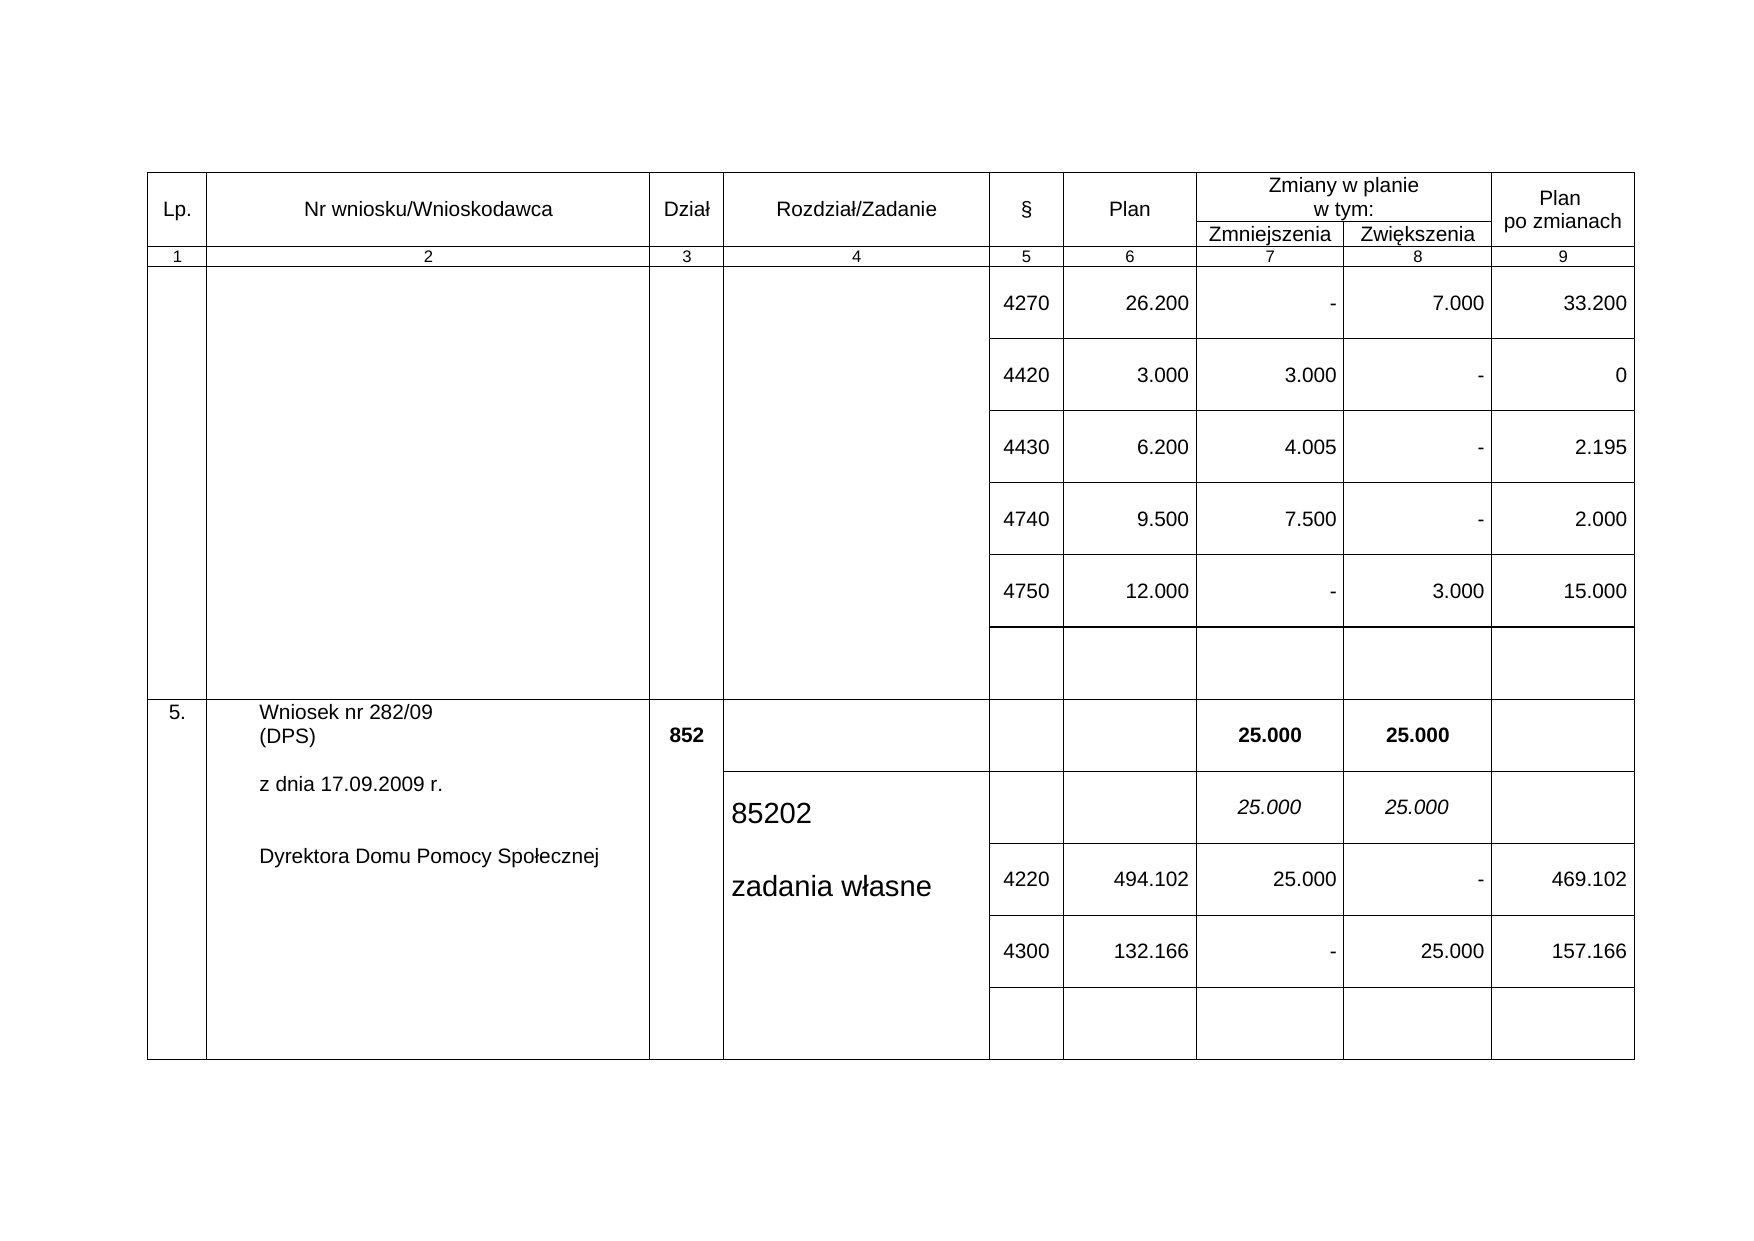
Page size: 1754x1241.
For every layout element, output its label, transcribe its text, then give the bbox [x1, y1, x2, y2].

table_cell [207, 410, 649, 482]
table_cell [724, 267, 989, 338]
table_cell 4.005 [1197, 411, 1343, 482]
table_cell - [1197, 916, 1343, 987]
table_cell 5. [148, 700, 206, 771]
table_header Plan [1064, 173, 1196, 246]
table_cell [207, 987, 649, 1059]
table_cell 6.200 [1064, 411, 1196, 482]
table_cell 852 [650, 700, 723, 771]
table_cell Wniosek nr 282/09 (DPS) [207, 700, 649, 771]
table_cell [1197, 988, 1343, 1059]
table_cell 85202 [724, 772, 989, 843]
table_cell [1492, 988, 1634, 1059]
table_cell 7 [1197, 247, 1343, 266]
table_cell 3 [650, 247, 723, 266]
table_cell [650, 267, 723, 338]
table_cell Dyrektora Domu Pomocy Społecznej [207, 843, 649, 915]
table_cell [724, 482, 989, 554]
table_cell 12.000 [1064, 555, 1196, 626]
table_cell 2.000 [1492, 483, 1634, 554]
table_cell 2.195 [1492, 411, 1634, 482]
table_cell [1344, 988, 1491, 1059]
table_cell 4220 [990, 844, 1063, 915]
table_cell [724, 338, 989, 410]
table_cell [1197, 628, 1343, 698]
table_cell [1492, 628, 1634, 698]
table_cell [1492, 700, 1634, 771]
table_cell [650, 626, 723, 698]
table_cell [207, 626, 649, 698]
table_cell [724, 915, 989, 987]
table_cell 6 [1064, 247, 1196, 266]
table_cell 4420 [990, 339, 1063, 410]
table_cell 4430 [990, 411, 1063, 482]
table_cell z dnia 17.09.2009 r. [207, 771, 649, 843]
table_cell [650, 554, 723, 626]
table_cell 5 [990, 247, 1063, 266]
table_cell [148, 626, 206, 698]
table_cell [650, 338, 723, 410]
table_cell [148, 267, 206, 338]
table_cell - [1344, 339, 1491, 410]
table_cell [148, 915, 206, 987]
table_cell [990, 628, 1063, 698]
table_cell [1064, 628, 1196, 698]
table_header Zmiany w planie w tym: [1197, 173, 1491, 221]
table_cell [1064, 700, 1196, 771]
table_cell [650, 987, 723, 1059]
table_cell 0 [1492, 339, 1634, 410]
table_cell 4300 [990, 916, 1063, 987]
table_cell zadania własne [724, 843, 989, 915]
table_cell [1344, 628, 1491, 698]
table_header Rozdział/Zadanie [724, 173, 989, 246]
table_cell 25.000 [1197, 844, 1343, 915]
table_cell [148, 410, 206, 482]
table_cell [990, 772, 1063, 843]
table_cell 9.500 [1064, 483, 1196, 554]
table_cell [207, 338, 649, 410]
table_cell [148, 843, 206, 915]
table_cell 25.000 [1197, 772, 1343, 843]
table_cell 7.000 [1344, 267, 1491, 338]
table_cell 4740 [990, 483, 1063, 554]
table_cell 26.200 [1064, 267, 1196, 338]
table_cell 25.000 [1197, 700, 1343, 771]
table_cell [724, 700, 989, 771]
table_cell [650, 771, 723, 843]
table_cell [148, 771, 206, 843]
table_cell [724, 987, 989, 1059]
table_cell 3.000 [1064, 339, 1196, 410]
table_cell [148, 482, 206, 554]
table_header Plan po zmianach [1492, 173, 1634, 246]
table_cell - [1344, 411, 1491, 482]
table_cell [148, 987, 206, 1059]
table_cell 25.000 [1344, 700, 1491, 771]
table_header Nr wniosku/Wnioskodawca [207, 173, 649, 246]
table_cell 469.102 [1492, 844, 1634, 915]
table_cell [1064, 988, 1196, 1059]
table_cell [724, 410, 989, 482]
table_cell [724, 626, 989, 698]
table_cell [207, 267, 649, 338]
table_cell [650, 915, 723, 987]
table_cell 494.102 [1064, 844, 1196, 915]
table_header Dział [650, 173, 723, 246]
table_cell 4750 [990, 555, 1063, 626]
table_cell Zmniejszenia [1197, 222, 1343, 246]
table_cell [990, 700, 1063, 771]
table_cell 4270 [990, 267, 1063, 338]
table_cell [207, 554, 649, 626]
table_cell 1 [148, 247, 206, 266]
table_cell 2 [207, 247, 649, 266]
table_cell 25.000 [1344, 916, 1491, 987]
table_cell Zwiększenia [1344, 222, 1491, 246]
table_header Lp. [148, 173, 206, 246]
table_cell 4 [724, 247, 989, 266]
table_cell [990, 988, 1063, 1059]
table_cell 132.166 [1064, 916, 1196, 987]
table_cell - [1197, 555, 1343, 626]
table_cell 7.500 [1197, 483, 1343, 554]
table_cell [650, 843, 723, 915]
table_cell [207, 915, 649, 987]
table_cell [724, 554, 989, 626]
table_cell 157.166 [1492, 916, 1634, 987]
table_header § [990, 173, 1063, 246]
table_cell 3.000 [1344, 555, 1491, 626]
table_cell - [1197, 267, 1343, 338]
table_cell 3.000 [1197, 339, 1343, 410]
table_cell 9 [1492, 247, 1634, 266]
table_cell [148, 554, 206, 626]
table_cell [1064, 772, 1196, 843]
table_cell [148, 338, 206, 410]
table_cell [650, 410, 723, 482]
table_cell [1492, 772, 1634, 843]
table_cell [650, 482, 723, 554]
table_cell - [1344, 844, 1491, 915]
table_cell 8 [1344, 247, 1491, 266]
table_cell 33.200 [1492, 267, 1634, 338]
table_cell [207, 482, 649, 554]
table_cell 15.000 [1492, 555, 1634, 626]
table_cell - [1344, 483, 1491, 554]
table_cell 25.000 [1344, 772, 1491, 843]
